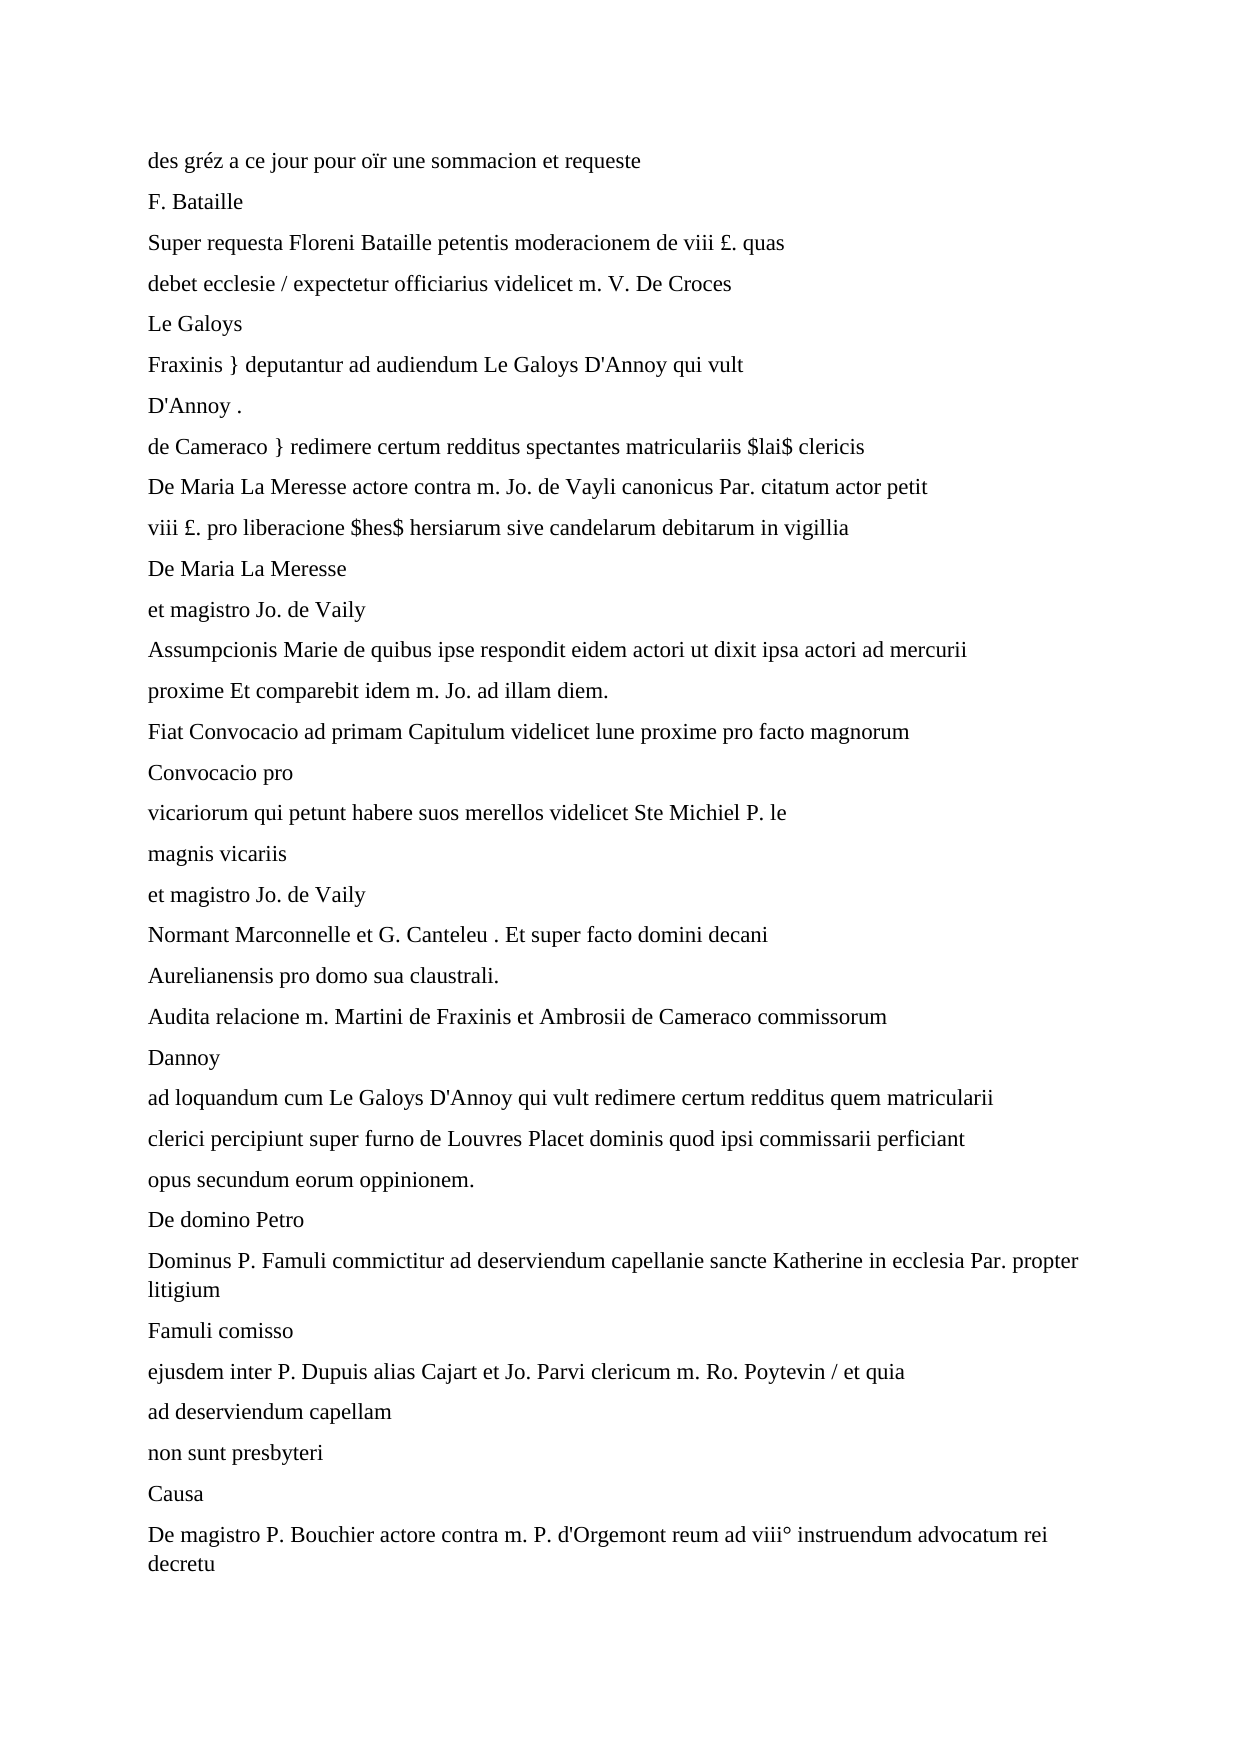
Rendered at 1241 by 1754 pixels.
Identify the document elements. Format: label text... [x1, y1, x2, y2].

text Assumpcionis Marie de quibus ipse respondit eidem actori ut dixit ipsa actori ad mercurii [148, 636, 1093, 663]
text vicariorum qui petunt habere suos merellos videlicet Ste Michiel P. le [148, 799, 1093, 826]
text De domino Petro [148, 1207, 1093, 1233]
text Dannoy [148, 1044, 1093, 1070]
text De Maria La Meresse actore contra m. Jo. de Vayli canonicus Par. citatum actor petit [148, 473, 1093, 500]
text Fraxinis } deputantur ad audiendum Le Galoys D'Annoy qui vult [148, 351, 1093, 378]
text proxime Et comparebit idem m. Jo. ad illam diem. [148, 677, 1093, 703]
text F. Bataille [148, 188, 1093, 215]
text Famuli comisso [148, 1317, 1093, 1343]
text De Maria La Meresse [148, 555, 1093, 581]
text ad deserviendum capellam [148, 1398, 1093, 1425]
text De magistro P. Bouchier actore contra m. P. d'Orgemont reum ad viii° instruendum advocatum rei decretu [148, 1521, 1093, 1576]
text et magistro Jo. de Vaily [148, 596, 1093, 622]
text viii £. pro liberacione $hes$ hersiarum sive candelarum debitarum in vigillia [148, 514, 1093, 541]
text de Cameraco } redimere certum redditus spectantes matriculariis $lai$ clericis [148, 433, 1093, 459]
text Super requesta Floreni Bataille petentis moderacionem de viii £. quas [148, 229, 1093, 255]
text opus secundum eorum oppinionem. [148, 1166, 1093, 1192]
text Fiat Convocacio ad primam Capitulum videlicet lune proxime pro facto magnorum [148, 718, 1093, 744]
text Aurelianensis pro domo sua claustrali. [148, 962, 1093, 988]
text ad loquandum cum Le Galoys D'Annoy qui vult redimere certum redditus quem matricularii [148, 1084, 1093, 1111]
text D'Annoy . [148, 392, 1093, 418]
text magnis vicariis [148, 840, 1093, 866]
text des gréz a ce jour pour oïr une sommacion et requeste [148, 148, 1093, 174]
text debet ecclesie / expectetur officiarius videlicet m. V. De Croces [148, 270, 1093, 296]
text Normant Marconnelle et G. Canteleu . Et super facto domini decani [148, 921, 1093, 948]
text ejusdem inter P. Dupuis alias Cajart et Jo. Parvi clericum m. Ro. Poytevin / et quia [148, 1358, 1093, 1384]
text Dominus P. Famuli commictitur ad deserviendum capellanie sancte Katherine in ecclesia Par. propter litigium [148, 1247, 1093, 1303]
text et magistro Jo. de Vaily [148, 881, 1093, 907]
text clerici percipiunt super furno de Louvres Placet dominis quod ipsi commissarii perficiant [148, 1125, 1093, 1151]
text Le Galoys [148, 311, 1093, 337]
text Convocacio pro [148, 758, 1093, 785]
text Causa [148, 1480, 1093, 1506]
text non sunt presbyteri [148, 1439, 1093, 1466]
text Audita relacione m. Martini de Fraxinis et Ambrosii de Cameraco commissorum [148, 1003, 1093, 1029]
